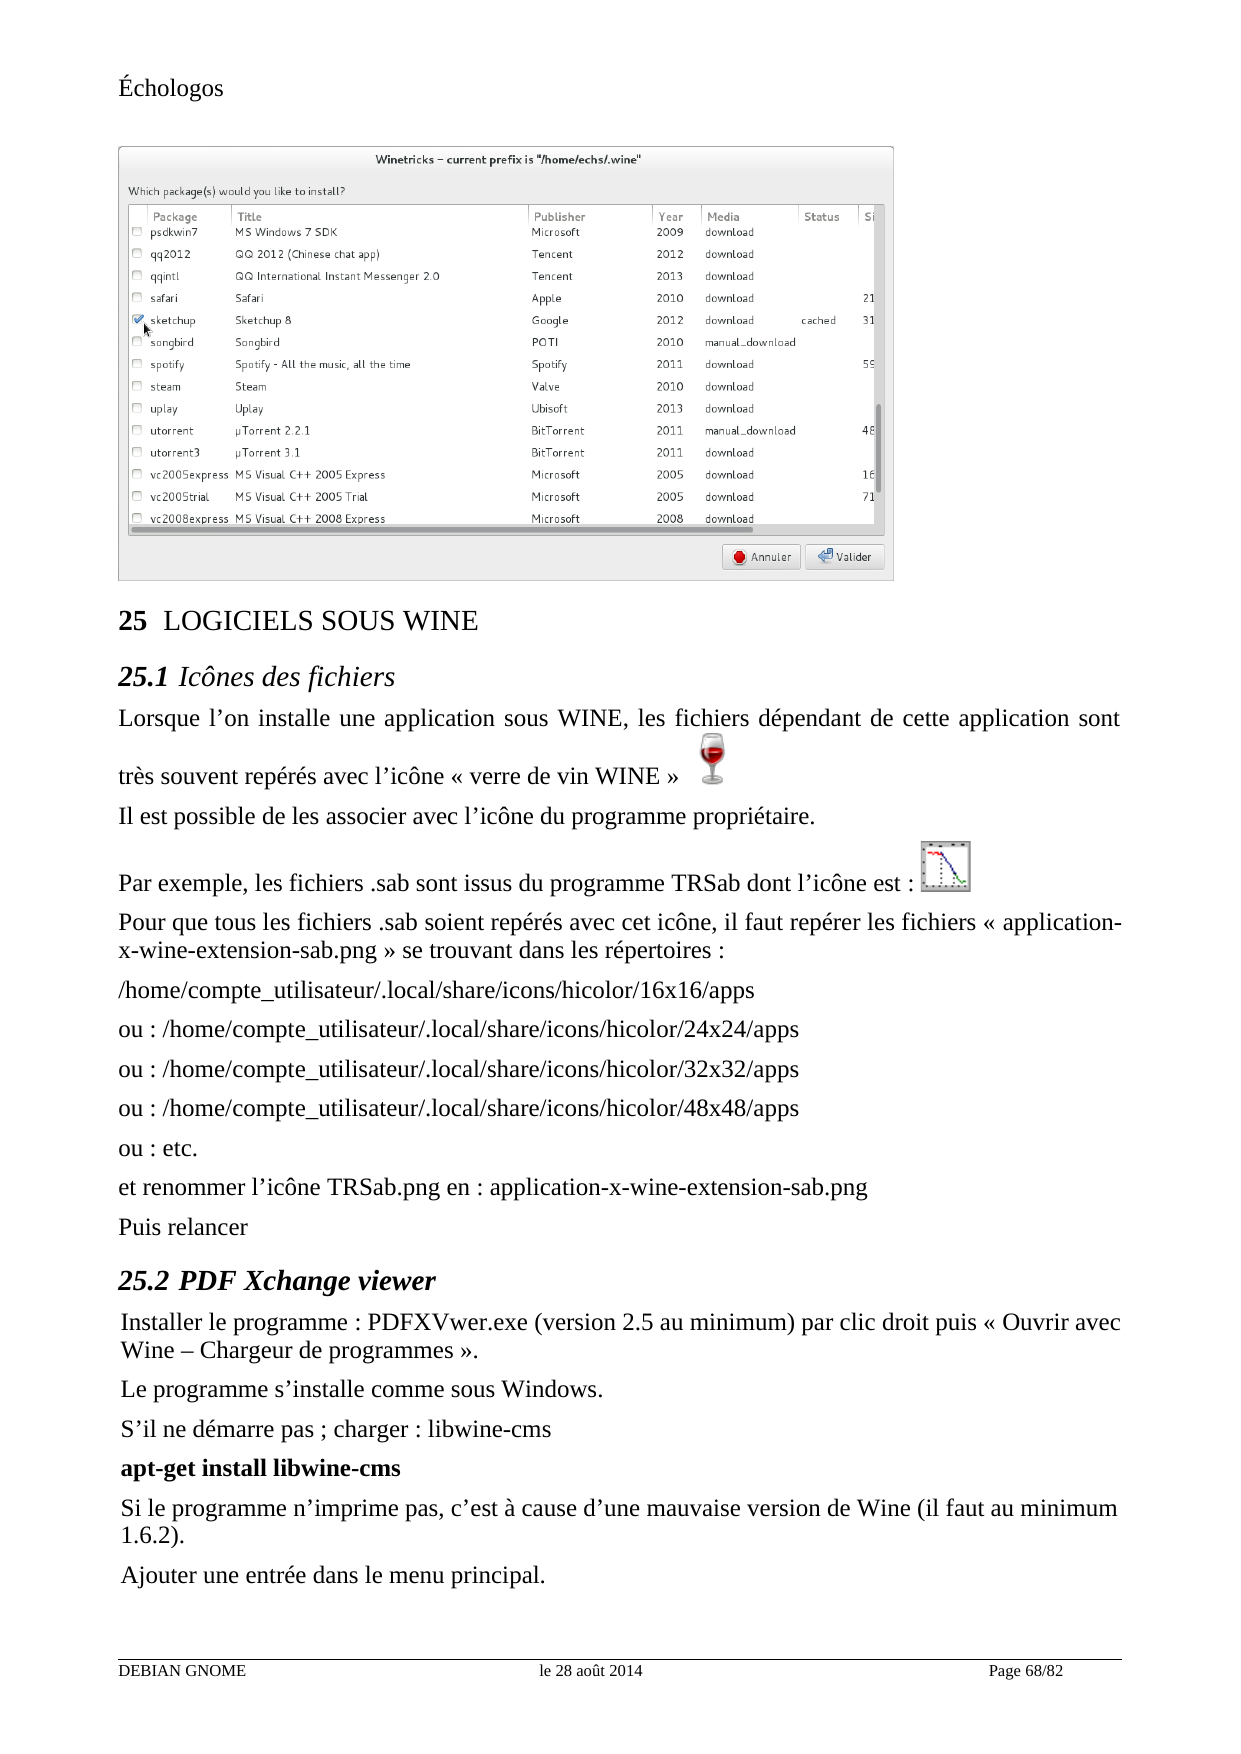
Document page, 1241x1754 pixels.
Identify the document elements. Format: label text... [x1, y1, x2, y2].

subtitle PDF Xchange viewer [118, 1264, 1122, 1296]
text ou : /home/compte_utilisateur/.local/share/icons/hicolor/24x24/apps [118, 1015, 1122, 1043]
text Par exemple, les fichiers .sab sont issus du programme TRSab dont l’icône est : [118, 841, 1122, 897]
picture [685, 732, 740, 786]
text Le programme s’installe comme sous Windows. [120, 1375, 1122, 1403]
text Pour que tous les fichiers .sab soient repérés avec cet icône, il faut repérer les fichiers « application-x-wine-extension-sab.png » se trouvant dans les répertoires : [118, 908, 1122, 964]
text apt-get install libwine-cms [120, 1454, 1122, 1482]
subtitle Logiciels sous wine [118, 604, 1122, 637]
text Puis relancer [118, 1213, 1122, 1240]
text S’il ne démarre pas ; charger : libwine-cms [120, 1415, 1122, 1442]
text Ajouter une entrée dans le menu principal. [120, 1561, 1122, 1588]
subtitle Icônes des fichiers [118, 660, 1122, 693]
text Installer le programme : PDFXVwer.exe (version 2.5 au minimum) par clic droit puis « Ouvrir avec Wine – Chargeur de programmes ». [120, 1308, 1122, 1363]
text et renommer l’icône TRSab.png en : application-x-wine-extension-sab.png [118, 1173, 1122, 1201]
text ou : etc. [118, 1134, 1122, 1161]
text /home/compte_utilisateur/.local/share/icons/hicolor/16x16/apps [118, 976, 1122, 1003]
text Si le programme n’imprime pas, c’est à cause d’une mauvaise version de Wine (il faut au minimum 1.6.2). [120, 1494, 1122, 1549]
text Il est possible de les associer avec l’icône du programme propriétaire. [118, 802, 1122, 829]
text Lorsque l’on installe une application sous WINE, les fichiers dépendant de cette application sont très souvent repérés avec l’icône « verre de vin WINE » [118, 704, 1122, 790]
text ou : /home/compte_utilisateur/.local/share/icons/hicolor/48x48/apps [118, 1094, 1122, 1122]
text ou : /home/compte_utilisateur/.local/share/icons/hicolor/32x32/apps [118, 1055, 1122, 1082]
picture [920, 841, 971, 892]
picture [118, 146, 894, 581]
